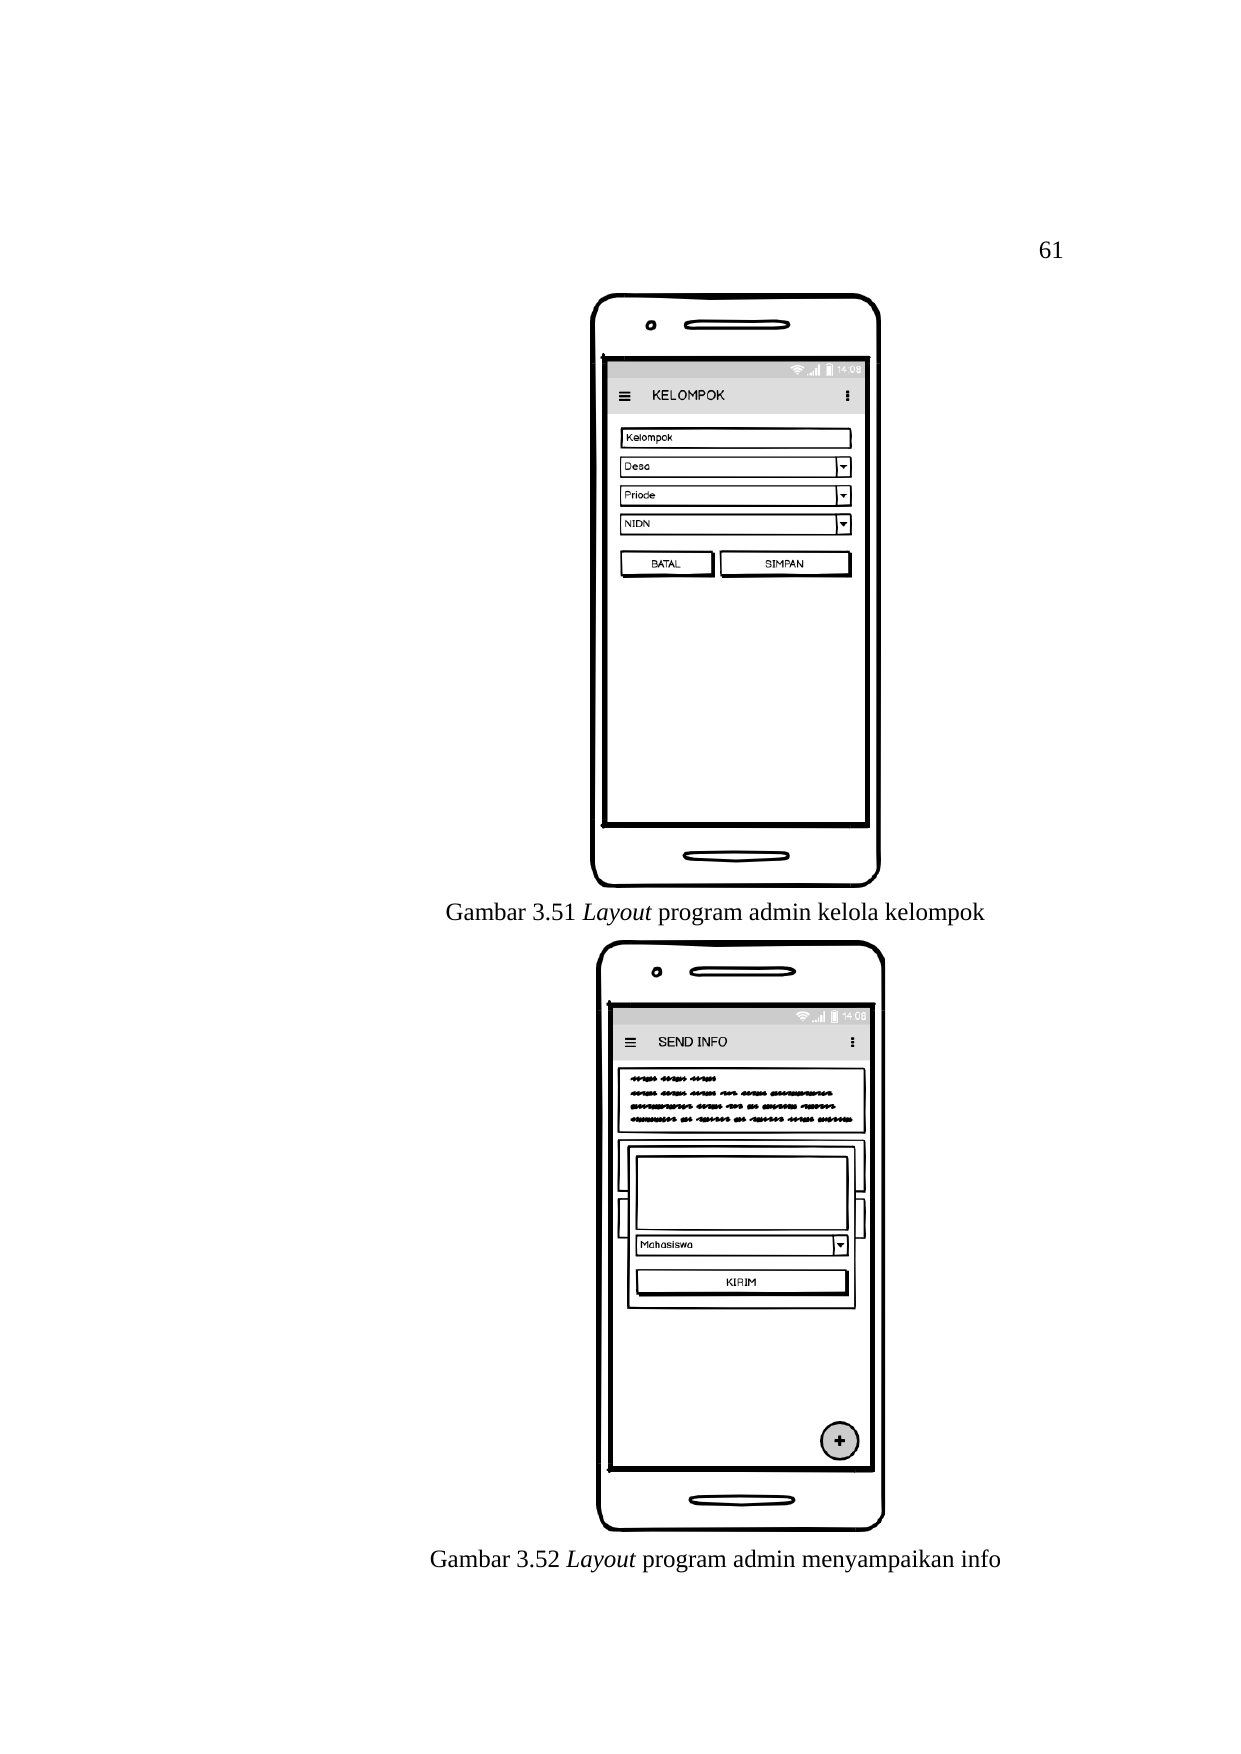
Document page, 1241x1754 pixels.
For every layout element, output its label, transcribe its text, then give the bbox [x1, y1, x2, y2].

text Gambar 3.51 Layout program admin kelola kelompok [367, 897, 1063, 926]
picture [589, 293, 881, 888]
text Gambar 3.52 Layout program admin menyampaikan info [367, 1544, 1063, 1573]
picture [595, 940, 886, 1532]
